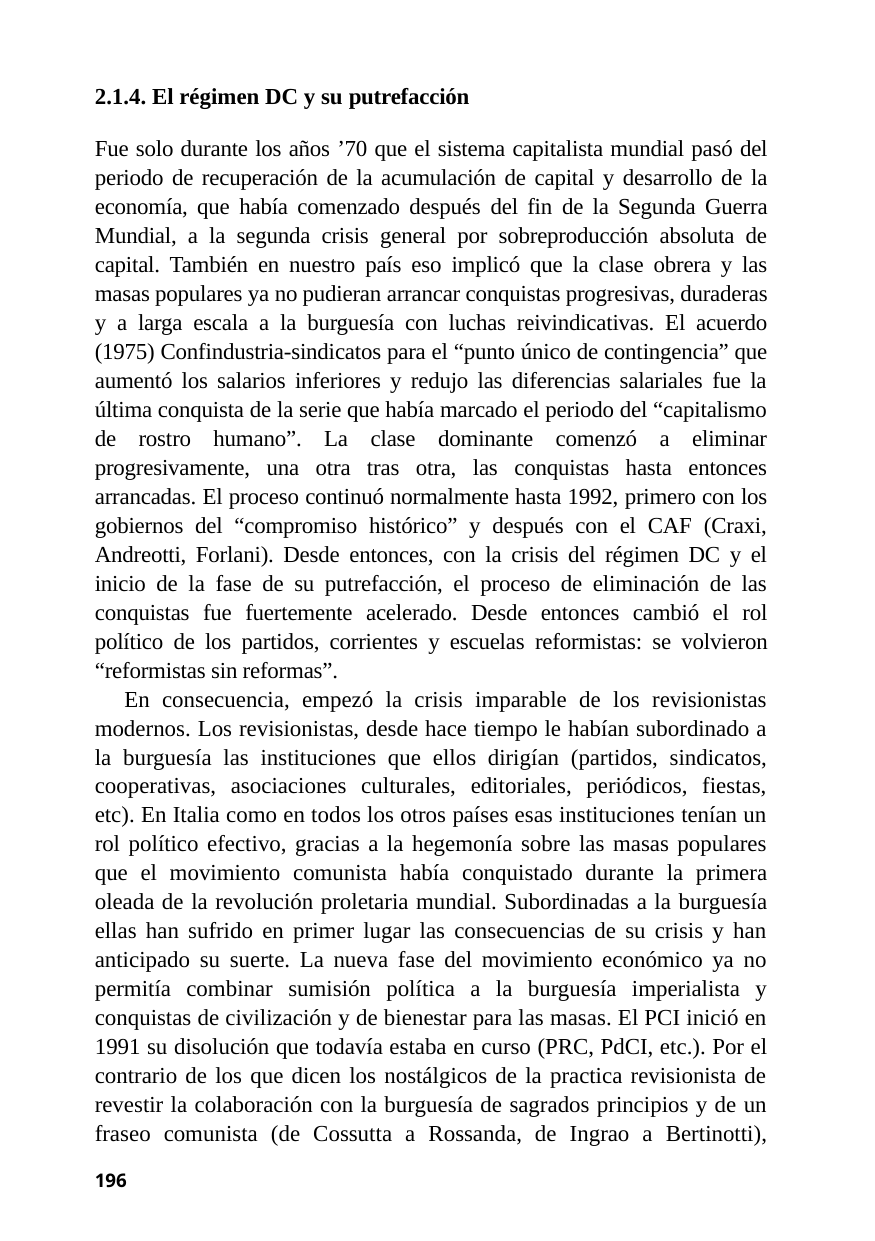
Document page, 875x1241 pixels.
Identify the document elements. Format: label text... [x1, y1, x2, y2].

text En consecuencia, empezó la crisis imparable de los revisionistas modernos. Los revisionistas, desde hace tiempo le habían subordinado a la burguesía las instituciones que ellos dirigían (partidos, sindicatos, cooperativas, asociaciones culturales, editoriales, periódicos, fiestas, etc). En Italia como en todos los otros países esas instituciones tenían un rol político efectivo, gracias a la hegemonía sobre las masas populares que el movimiento comunista había conquistado durante la primera oleada de la revolución proletaria mundial. Subordinadas a la burguesía ellas han sufrido en primer lugar las consecuencias de su crisis y han anticipado su suerte. La nueva fase del movimiento económico ya no permitía combinar sumisión política a la burguesía imperialista y conquistas de civilización y de bienestar para las masas. El PCI inició en 1991 su disolución que todavía estaba en curso (PRC, PdCI, etc.). Por el contrario de los que dicen los nostálgicos de la practica revisionista de revestir la colaboración con la burguesía de sagrados principios y de un fraseo comunista (de Cossutta a Rossanda, de Ingrao a Bertinotti), [94, 686, 768, 1146]
text 2.1.4. El régimen DC y su putrefacción [94, 83, 768, 109]
text Fue solo durante los años ’70 que el sistema capitalista mundial pasó del periodo de recuperación de la acumulación de capital y desarrollo de la economía, que había comenzado después del fin de la Segunda Guerra Mundial, a la segunda crisis general por sobreproducción absoluta de capital. También en nuestro país eso implicó que la clase obrera y las masas populares ya no pudieran arrancar conquistas progresivas, duraderas y a larga escala a la burguesía con luchas reivindicativas. El acuerdo (1975) Confindustria-sindicatos para el “punto único de contingencia” que aumentó los salarios inferiores y redujo las diferencias salariales fue la última conquista de la serie que había marcado el periodo del “capitalismo de rostro humano”. La clase dominante comenzó a eliminar progresivamente, una otra tras otra, las conquistas hasta entonces arrancadas. El proceso continuó normalmente hasta 1992, primero con los gobiernos del “compromiso histórico” y después con el CAF (Craxi, Andreotti, Forlani). Desde entonces, con la crisis del régimen DC y el inicio de la fase de su putrefacción, el proceso de eliminación de las conquistas fue fuertemente acelerado. Desde entonces cambió el rol político de los partidos, corrientes y escuelas reformistas: se volvieron “reformistas sin reformas”. [94, 135, 768, 683]
